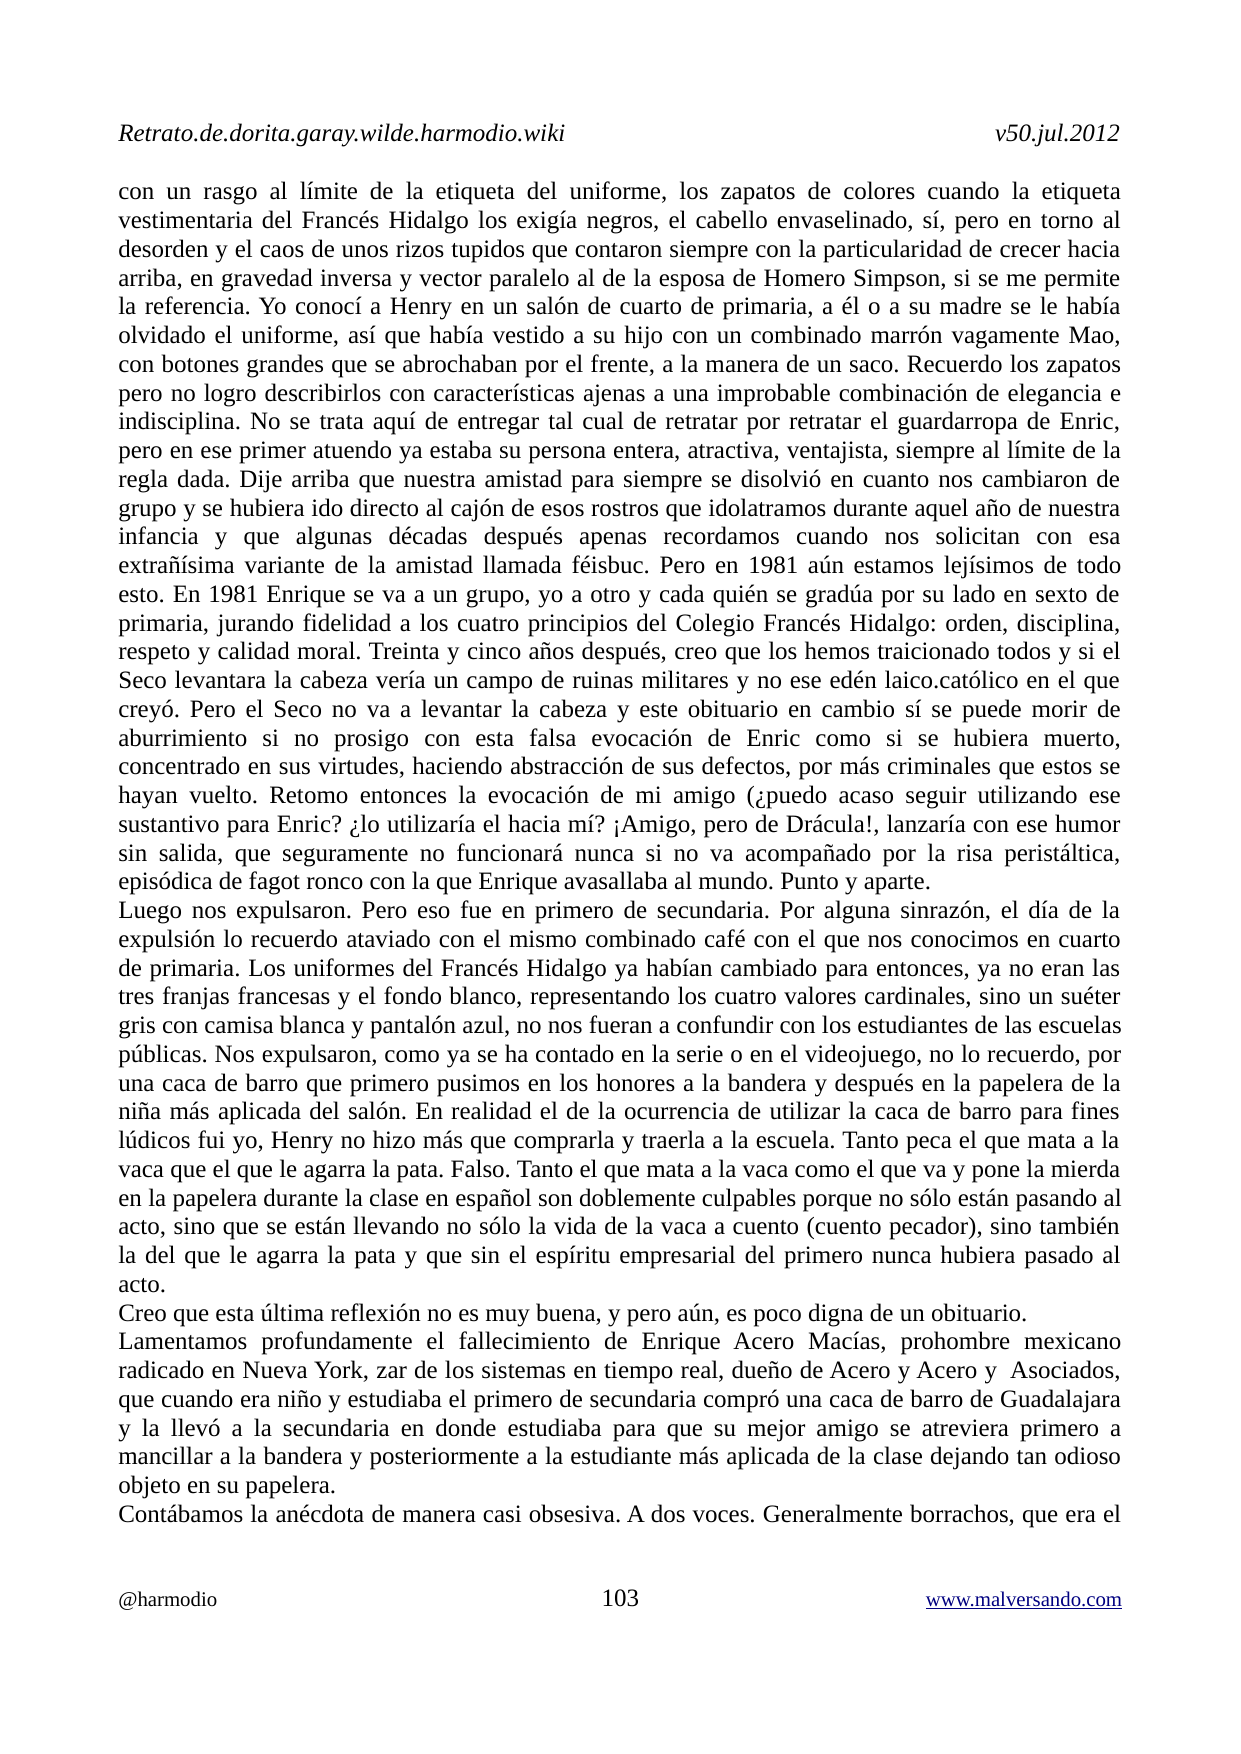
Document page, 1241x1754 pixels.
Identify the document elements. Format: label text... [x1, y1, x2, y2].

text Luego nos expulsaron. Pero eso fue en primero de secundaria. Por alguna sinrazón, el día de la expulsión lo recuerdo ataviado con el mismo combinado café con el que nos conocimos en cuarto de primaria. Los uniformes del Francés Hidalgo ya habían cambiado para entonces, ya no eran las tres franjas francesas y el fondo blanco, representando los cuatro valores cardinales, sino un suéter gris con camisa blanca y pantalón azul, no nos fueran a confundir con los estudiantes de las escuelas públicas. Nos expulsaron, como ya se ha contado en la serie o en el videojuego, no lo recuerdo, por una caca de barro que primero pusimos en los honores a la bandera y después en la papelera de la niña más aplicada del salón. En realidad el de la ocurrencia de utilizar la caca de barro para fines lúdicos fui yo, Henry no hizo más que comprarla y traerla a la escuela. Tanto peca el que mata a la vaca que el que le agarra la pata. Falso. Tanto el que mata a la vaca como el que va y pone la mierda en la papelera durante la clase en español son doblemente culpables porque no sólo están pasando al acto, sino que se están llevando no sólo la vida de la vaca a cuento (cuento pecador), sino también la del que le agarra la pata y que sin el espíritu empresarial del primero nunca hubiera pasado al acto. [118, 895, 1122, 1298]
text Creo que esta última reflexión no es muy buena, y pero aún, es poco digna de un obituario. [118, 1298, 1122, 1326]
text Contábamos la anécdota de manera casi obsesiva. A dos voces. Generalmente borrachos, que era el [118, 1499, 1122, 1528]
text con un rasgo al límite de la etiqueta del uniforme, los zapatos de colores cuando la etiqueta vestimentaria del Francés Hidalgo los exigía negros, el cabello envaselinado, sí, pero en torno al desorden y el caos de unos rizos tupidos que contaron siempre con la particularidad de crecer hacia arriba, en gravedad inversa y vector paralelo al de la esposa de Homero Simpson, si se me permite la referencia. Yo conocí a Henry en un salón de cuarto de primaria, a él o a su madre se le había olvidado el uniforme, así que había vestido a su hijo con un combinado marrón vagamente Mao, con botones grandes que se abrochaban por el frente, a la manera de un saco. Recuerdo los zapatos pero no logro describirlos con características ajenas a una improbable combinación de elegancia e indisciplina. No se trata aquí de entregar tal cual de retratar por retratar el guardarropa de Enric, pero en ese primer atuendo ya estaba su persona entera, atractiva, ventajista, siempre al límite de la regla dada. Dije arriba que nuestra amistad para siempre se disolvió en cuanto nos cambiaron de grupo y se hubiera ido directo al cajón de esos rostros que idolatramos durante aquel año de nuestra infancia y que algunas décadas después apenas recordamos cuando nos solicitan con esa extrañísima variante de la amistad llamada féisbuc. Pero en 1981 aún estamos lejísimos de todo esto. En 1981 Enrique se va a un grupo, yo a otro y cada quién se gradúa por su lado en sexto de primaria, jurando fidelidad a los cuatro principios del Colegio Francés Hidalgo: orden, disciplina, respeto y calidad moral. Treinta y cinco años después, creo que los hemos traicionado todos y si el Seco levantara la cabeza vería un campo de ruinas militares y no ese edén laico.católico en el que creyó. Pero el Seco no va a levantar la cabeza y este obituario en cambio sí se puede morir de aburrimiento si no prosigo con esta falsa evocación de Enric como si se hubiera muerto, concentrado en sus virtudes, haciendo abstracción de sus defectos, por más criminales que estos se hayan vuelto. Retomo entonces la evocación de mi amigo (¿puedo acaso seguir utilizando ese sustantivo para Enric? ¿lo utilizaría el hacia mí? ¡Amigo, pero de Drácula!, lanzaría con ese humor sin salida, que seguramente no funcionará nunca si no va acompañado por la risa peristáltica, episódica de fagot ronco con la que Enrique avasallaba al mundo. Punto y aparte. [118, 176, 1122, 895]
text Lamentamos profundamente el fallecimiento de Enrique Acero Macías, prohombre mexicano radicado en Nueva York, zar de los sistemas en tiempo real, dueño de Acero y Acero y Asociados, que cuando era niño y estudiaba el primero de secundaria compró una caca de barro de Guadalajara y la llevó a la secundaria en donde estudiaba para que su mejor amigo se atreviera primero a mancillar a la bandera y posteriormente a la estudiante más aplicada de la clase dejando tan odioso objeto en su papelera. [118, 1326, 1122, 1499]
